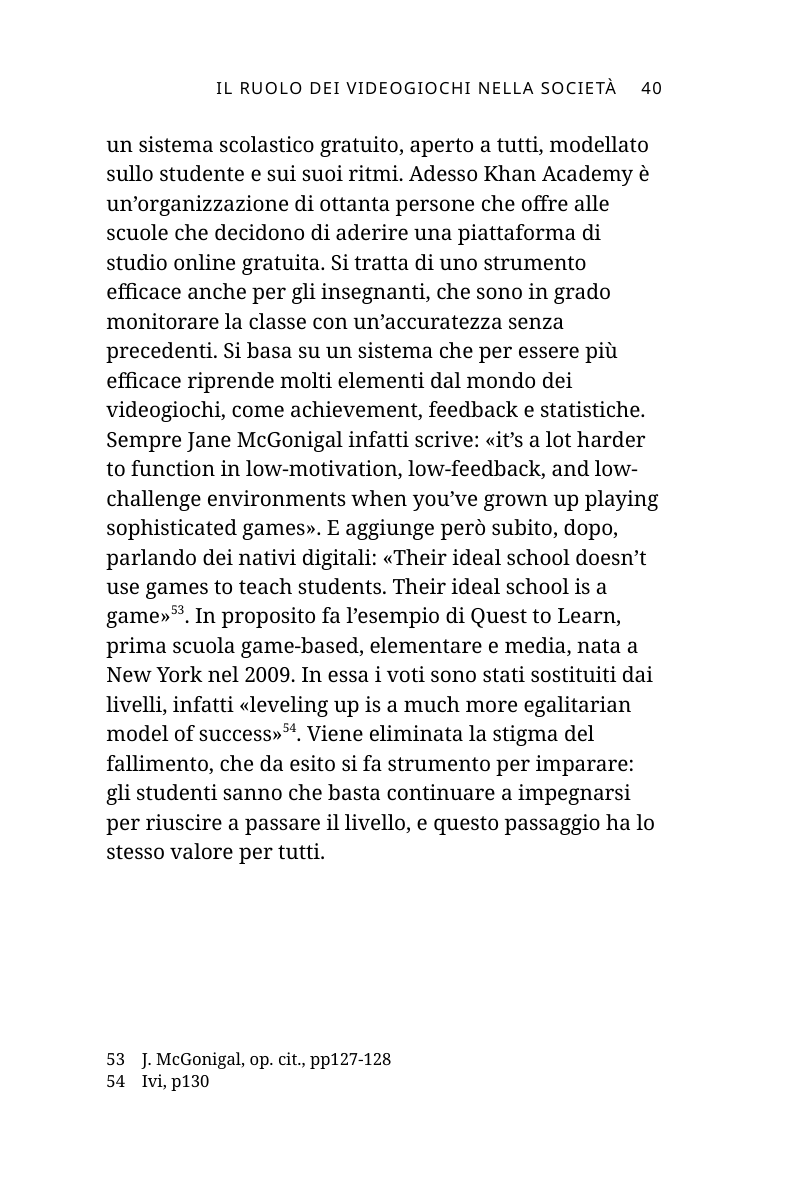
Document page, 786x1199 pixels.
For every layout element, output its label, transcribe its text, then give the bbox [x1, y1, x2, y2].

text Ivi, p130 [106, 1070, 661, 1093]
text J. McGonigal, op. cit., pp127-128 [106, 1047, 661, 1070]
text un sistema scolastico gratuito, aperto a tutti, modellato sullo studente e sui suoi ritmi. Adesso Khan Academy è un’organizzazione di ottanta persone che offre alle scuole che decidono di aderire una piattaforma di studio online gratuita. Si tratta di uno strumento efficace anche per gli insegnanti, che sono in grado monitorare la classe con un’accuratezza senza precedenti. Si basa su un sistema che per essere più efficace riprende molti elementi dal mondo dei videogiochi, come achievement, feedback e statistiche. Sempre Jane McGonigal infatti scrive: «it’s a lot harder to function in low-motivation, low-feedback, and low-challenge environments when you’ve grown up playing sophisticated games». E aggiunge però subito, dopo, parlando dei nativi digitali: «Their ideal school doesn’t use games to teach students. Their ideal school is a game». In proposito fa l’esempio di Quest to Learn, prima scuola game-based, elementare e media, nata a New York nel 2009. In essa i voti sono stati sostituiti dai livelli, infatti «leveling up is a much more egalitarian model of success». Viene eliminata la stigma del fallimento, che da esito si fa strumento per imparare: gli studenti sanno che basta continuare a impegnarsi per riuscire a passare il livello, e questo passaggio ha lo stesso valore per tutti. [106, 129, 661, 866]
